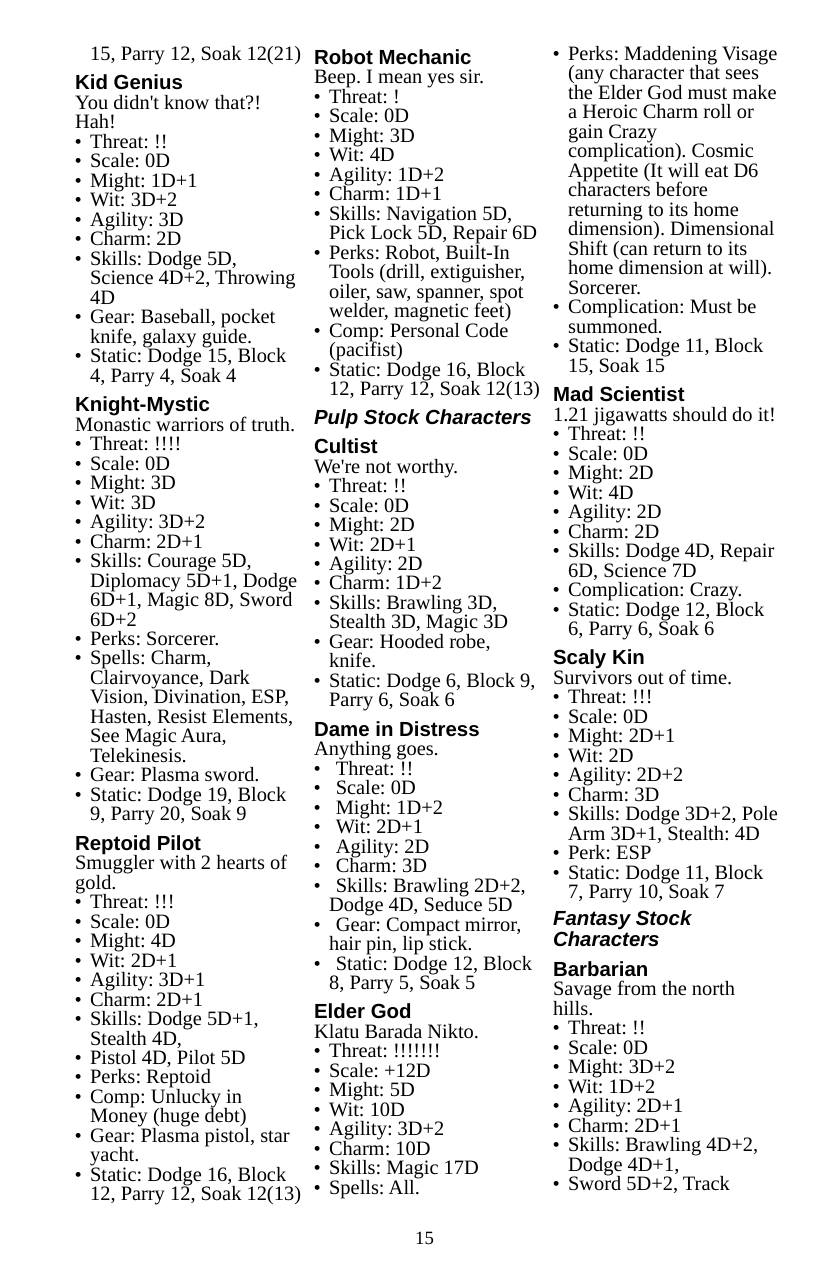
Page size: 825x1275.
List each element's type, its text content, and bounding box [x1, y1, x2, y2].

subtitle Robot Mechanic [314, 45, 541, 68]
list Skills: Dodge 5D, Science 4D+2, Throwing 4D [75, 250, 302, 308]
text Monastic warriors of truth. [75, 416, 302, 435]
list Agility: 2D [314, 838, 541, 857]
list Scale: 0D [75, 454, 302, 474]
list Perk: ESP [553, 844, 780, 864]
subtitle Pulp Stock Characters [314, 408, 541, 428]
list Threat: !! [314, 760, 541, 779]
list Skills: Magic 17D [314, 1159, 541, 1179]
text 1.21 jigawatts should do it! [553, 406, 780, 425]
list Complication: Crazy. [553, 581, 780, 600]
list Threat: ! [314, 88, 541, 107]
list Comp: Unlucky in Money (huge debt) [75, 1088, 302, 1127]
list Gear: Plasma sword. [75, 766, 302, 786]
list Agility: 3D+1 [75, 971, 302, 991]
list Spells: Charm, Clairvoyance, Dark Vision, Divination, ESP, Hasten, Resist Elements, See Magic Aura, Telekinesis. [75, 649, 302, 766]
list Wit: 10D [314, 1101, 541, 1120]
list Gear: Baseball, pocket knife, galaxy guide. [75, 308, 302, 347]
list Static: Dodge 15, Block 4, Parry 4, Soak 4 [75, 347, 302, 386]
subtitle Scaly Kin [553, 645, 780, 669]
list Scale: 0D [314, 107, 541, 127]
text You didn't know that?! Hah! [75, 94, 302, 133]
list Scale: +12D [314, 1062, 541, 1081]
list Skills: Brawling 2D+2, Dodge 4D, Seduce 5D [314, 877, 541, 916]
text Survivors out of time. [553, 669, 780, 688]
subtitle Knight-Mystic [75, 392, 302, 416]
list Static: Dodge 12, Block 6, Parry 6, Soak 6 [553, 600, 780, 639]
list Perks: Robot, Built-In Tools (drill, extiguisher, oiler, saw, spanner, spot welder, magnetic feet) [314, 244, 541, 322]
text Anything goes. [314, 740, 541, 760]
list Gear: Compact mirror, hair pin, lip stick. [314, 916, 541, 954]
text We're not worthy. [314, 457, 541, 477]
list Scale: 0D [553, 708, 780, 727]
list Scale: 0D [314, 779, 541, 799]
list Charm: 10D [314, 1140, 541, 1159]
list Threat: !!! [553, 688, 780, 708]
text Beep. I mean yes sir. [314, 68, 541, 88]
list Skills: Dodge 3D+2, Pole Arm 3D+1, Stealth: 4D [553, 805, 780, 844]
list Wit: 3D [75, 493, 302, 513]
list Skills: Brawling 4D+2, Dodge 4D+1, [553, 1136, 780, 1175]
list Agility: 3D+2 [314, 1120, 541, 1140]
list Might: 3D [314, 127, 541, 146]
list Perks: Maddening Visage (any character that sees the Elder God must make a Heroic Charm roll or gain Crazy complication). Cosmic Appetite (It will eat D6 characters before returning to its home dimension). Dimensional Shift (can return to its home dimension at will). Sorcerer. [553, 45, 780, 298]
list Static: Dodge 19, Block 9, Parry 20, Soak 9 [75, 786, 302, 825]
list Charm: 1D+1 [314, 185, 541, 205]
subtitle Cultist [314, 434, 541, 457]
list Skills: Navigation 5D, Pick Lock 5D, Repair 6D [314, 205, 541, 244]
list Might: 2D [314, 516, 541, 535]
list Perks: Reptoid [75, 1068, 302, 1088]
list Threat: !! [553, 1019, 780, 1039]
list Gear: Plasma pistol, star yacht. [75, 1127, 302, 1166]
list Spells: All. [314, 1179, 541, 1198]
subtitle Kid Genius [75, 71, 302, 94]
subtitle Dame in Distress [314, 717, 541, 740]
list Might: 3D [75, 474, 302, 493]
list Might: 2D+1 [553, 727, 780, 747]
list Static: Dodge 11, Block 7, Parry 10, Soak 7 [553, 864, 780, 903]
subtitle Barbarian [553, 957, 780, 980]
list Wit: 4D [314, 146, 541, 166]
list Scale: 0D [75, 913, 302, 932]
list Might: 3D+2 [553, 1058, 780, 1078]
list Wit: 3D+2 [75, 191, 302, 211]
list Wit: 2D [553, 747, 780, 766]
list Charm: 3D [553, 786, 780, 805]
text Savage from the north hills. [553, 980, 780, 1019]
list Wit: 4D [553, 483, 780, 503]
list Sword 5D+2, Track [553, 1175, 780, 1194]
text Smuggler with 2 hearts of gold. [75, 854, 302, 893]
list Wit: 1D+2 [553, 1078, 780, 1097]
list Wit: 2D+1 [314, 818, 541, 838]
subtitle Reptoid Pilot [75, 831, 302, 854]
list Static: Dodge 11, Block 15, Soak 15 [553, 337, 780, 376]
list Agility: 2D [553, 503, 780, 522]
list Charm: 2D [75, 230, 302, 250]
list Wit: 2D+1 [314, 535, 541, 555]
list Scale: 0D [553, 444, 780, 464]
list Comp: Personal Code (pacifist) [314, 322, 541, 361]
list Complication: Must be summoned. [553, 298, 780, 337]
list Static: Dodge 6, Block 9, Parry 6, Soak 6 [314, 672, 541, 711]
list Might: 1D+1 [75, 172, 302, 191]
list Agility: 2D+2 [553, 766, 780, 786]
list Agility: 2D [314, 555, 541, 574]
list Pistol 4D, Pilot 5D [75, 1049, 302, 1068]
list Agility: 2D+1 [553, 1097, 780, 1117]
list Agility: 3D+2 [75, 513, 302, 532]
list Threat: !! [553, 425, 780, 444]
list Charm: 2D+1 [553, 1117, 780, 1136]
list Agility: 1D+2 [314, 166, 541, 185]
subtitle Fantasy Stock Characters [553, 909, 780, 951]
list Threat: !! [314, 477, 541, 496]
list Gear: Hooded robe, knife. [314, 633, 541, 672]
list Charm: 2D [553, 522, 780, 542]
list Scale: 0D [314, 496, 541, 516]
list Static: Dodge 16, Block 12, Parry 12, Soak 12(13) [75, 1166, 302, 1205]
list Scale: 0D [75, 152, 302, 172]
list Skills: Dodge 4D, Repair 6D, Science 7D [553, 542, 780, 581]
list Agility: 3D [75, 211, 302, 230]
list 15, Parry 12, Soak 12(21) [75, 45, 302, 64]
subtitle Mad Scientist [553, 382, 780, 406]
list Threat: !!! [75, 893, 302, 913]
list Charm: 2D+1 [75, 532, 302, 552]
list Wit: 2D+1 [75, 952, 302, 971]
list Might: 1D+2 [314, 799, 541, 818]
list Charm: 3D [314, 857, 541, 877]
list Charm: 1D+2 [314, 574, 541, 594]
list Might: 2D [553, 464, 780, 483]
list Static: Dodge 16, Block 12, Parry 12, Soak 12(13) [314, 361, 541, 399]
list Perks: Sorcerer. [75, 630, 302, 649]
list Might: 5D [314, 1081, 541, 1101]
text Klatu Barada Nikto. [314, 1023, 541, 1042]
list Threat: !!!! [75, 435, 302, 454]
list Charm: 2D+1 [75, 991, 302, 1010]
list Threat: !! [75, 133, 302, 152]
list Scale: 0D [553, 1039, 780, 1058]
list Skills: Brawling 3D, Stealth 3D, Magic 3D [314, 594, 541, 633]
list Threat: !!!!!!! [314, 1042, 541, 1062]
list Skills: Dodge 5D+1, Stealth 4D, [75, 1010, 302, 1049]
list Static: Dodge 12, Block 8, Parry 5, Soak 5 [314, 954, 541, 993]
subtitle Elder God [314, 999, 541, 1023]
list Might: 4D [75, 932, 302, 952]
list Skills: Courage 5D, Diplomacy 5D+1, Dodge 6D+1, Magic 8D, Sword 6D+2 [75, 552, 302, 630]
